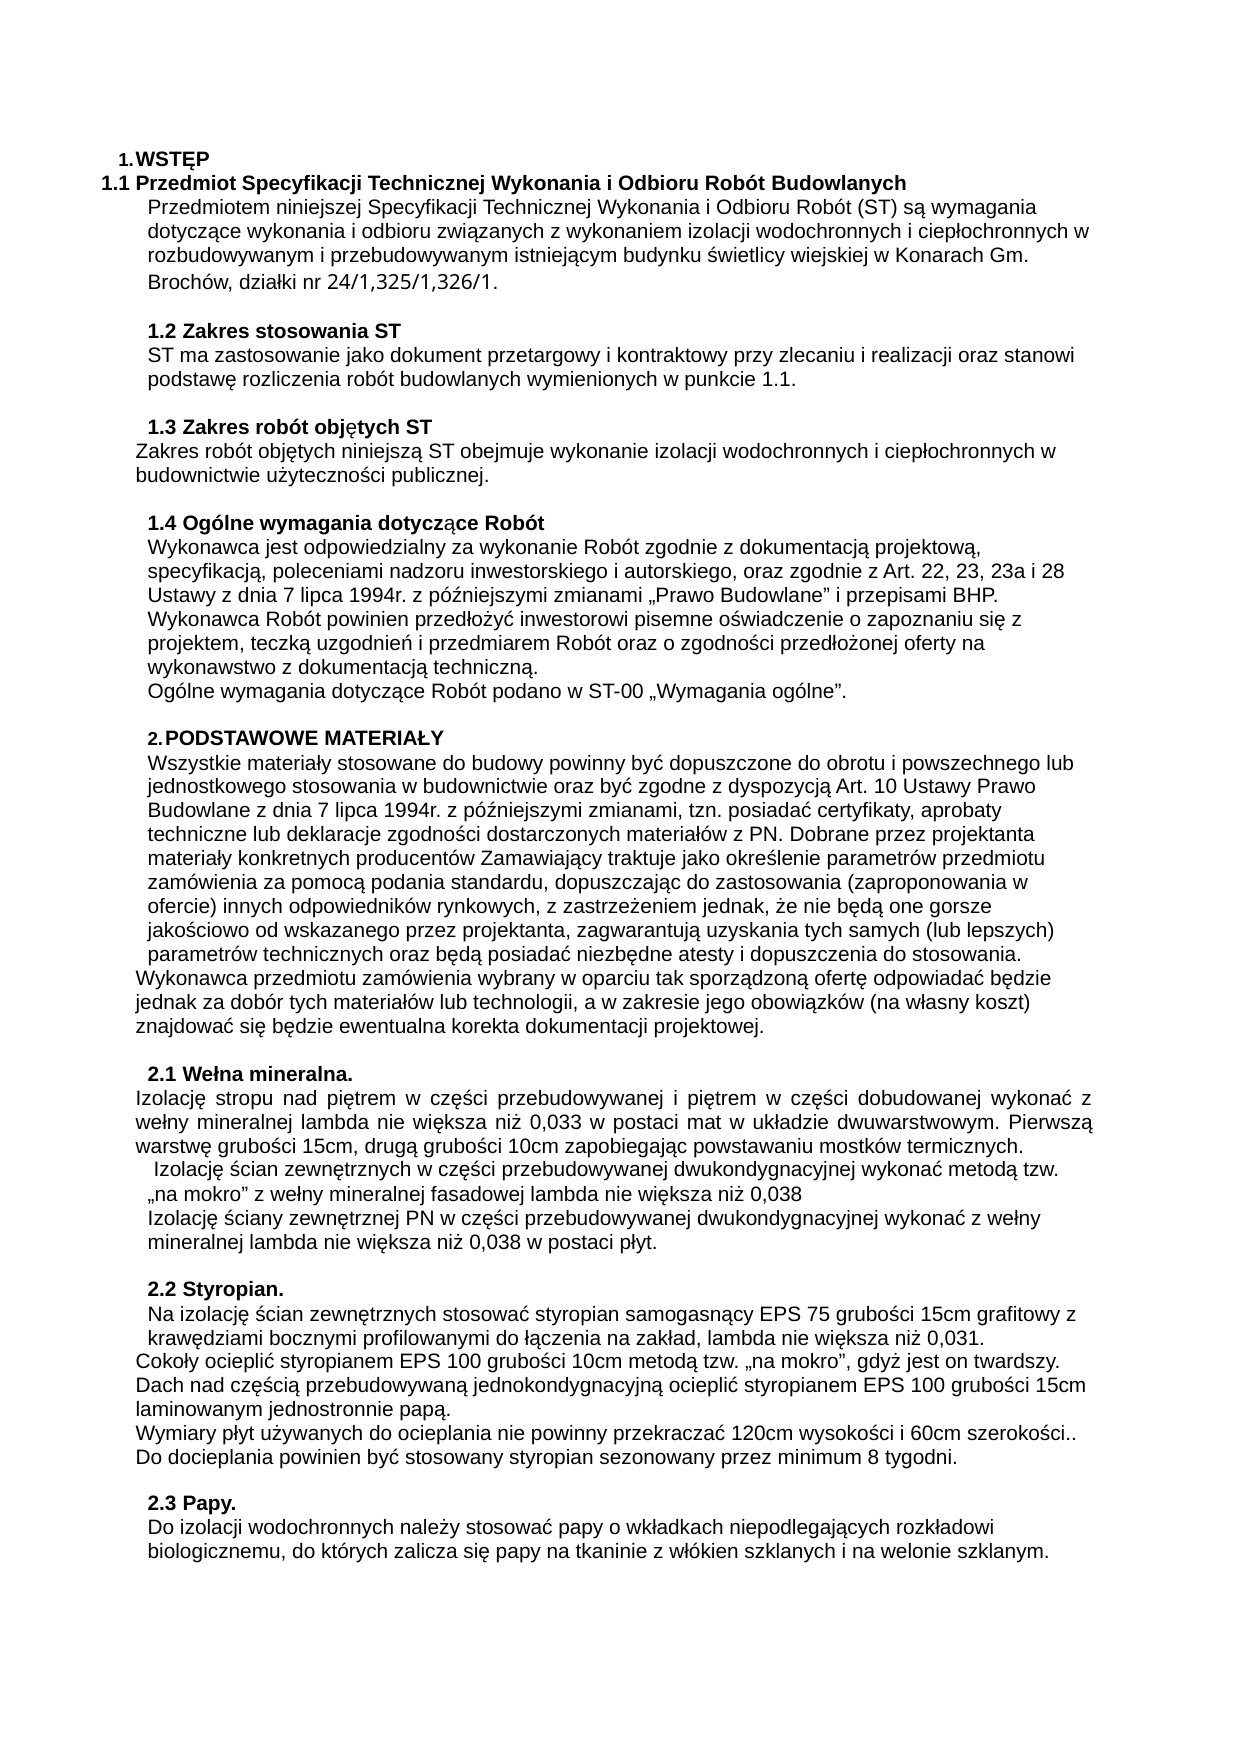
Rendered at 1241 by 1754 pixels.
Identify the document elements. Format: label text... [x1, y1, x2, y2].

text Wymiary płyt używanych do ocieplania nie powinny przekraczać 120cm wysokości i 60cm szerokości.. Do docieplania powinien być stosowany styropian sezonowany przez minimum 8 tygodni. [135, 1421, 1093, 1469]
text „na mokro” z wełny mineralnej fasadowej lambda nie większa niż 0,038 [147, 1182, 1105, 1206]
text Na izolację ścian zewnętrznych stosować styropian samogasnący EPS 75 grubości 15cm grafitowy z krawędziami bocznymi profilowanymi do łączenia na zakład, lambda nie większa niż 0,031. [147, 1301, 1105, 1349]
text Cokoły ocieplić styropianem EPS 100 grubości 10cm metodą tzw. „na mokro”, gdyż jest on twardszy. Dach nad częścią przebudowywaną jednokondygnacyjną ocieplić styropianem EPS 100 grubości 15cm laminowanym jednostronnie papą. [135, 1349, 1092, 1421]
text Izolację ścian zewnętrznych w części przebudowywanej dwukondygnacyjnej wykonać metodą tzw. [153, 1158, 1105, 1182]
list Zakres stosowania ST [147, 319, 1105, 343]
text Izolację stropu nad piętrem w części przebudowywanej i piętrem w części dobudowanej wykonać z wełny mineralnej lambda nie większa niż 0,033 w postaci mat w układzie dwuwarstwowym. Pierwszą warstwę grubości 15cm, drugą grubości 10cm zapobiegając powstawaniu mostków termicznych. [135, 1086, 1093, 1158]
list Przedmiot Specyfikacji Technicznej Wykonania i Odbioru Robót Budowlanych [101, 171, 1105, 195]
list PODSTAWOWE MATERIAŁY [147, 726, 1105, 750]
text Przedmiotem niniejszej Specyfikacji Technicznej Wykonania i Odbioru Robót (ST) są wymagania dotyczące wykonania i odbioru związanych z wykonaniem izolacji wodochronnych i ciepłochronnych w rozbudowywanym i przebudowywanym istniejącym budynku świetlicy wiejskiej w Konarach Gm. Brochów, działki nr 24/1,325/1,326/1. [147, 195, 1105, 296]
text Wykonawca przedmiotu zamówienia wybrany w oparciu tak sporządzoną ofertę odpowiadać będzie jednak za dobór tych materiałów lub technologii, a w zakresie jego obowiązków (na własny koszt) znajdować się będzie ewentualna korekta dokumentacji projektowej. [135, 966, 1067, 1038]
list Wełna mineralna. [147, 1062, 1105, 1086]
list Zakres robót objętych ST [147, 415, 1105, 439]
text Wykonawca jest odpowiedzialny za wykonanie Robót zgodnie z dokumentacją projektową, specyfikacją, poleceniami nadzoru inwestorskiego i autorskiego, oraz zgodnie z Art. 22, 23, 23a i 28 Ustawy z dnia 7 lipca 1994r. z późniejszymi zmianami „Prawo Budowlane” i przepisami BHP. Wykonawca Robót powinien przedłożyć inwestorowi pisemne oświadczenie o zapoznaniu się z projektem, teczką uzgodnień i przedmiarem Robót oraz o zgodności przedłożonej oferty na wykonawstwo z dokumentacją techniczną. [147, 535, 1070, 679]
text ST ma zastosowanie jako dokument przetargowy i kontraktowy przy zlecaniu i realizacji oraz stanowi podstawę rozliczenia robót budowlanych wymienionych w punkcie 1.1. [147, 343, 1079, 391]
text Zakres robót objętych niniejszą ST obejmuje wykonanie izolacji wodochronnych i ciepłochronnych w budownictwie użyteczności publicznej. [135, 439, 1072, 487]
text Izolację ściany zewnętrznej PN w części przebudowywanej dwukondygnacyjnej wykonać z wełny mineralnej lambda nie większa niż 0,038 w postaci płyt. [147, 1206, 1105, 1254]
text Wszystkie materiały stosowane do budowy powinny być dopuszczone do obrotu i powszechnego lub jednostkowego stosowania w budownictwie oraz być zgodne z dyspozycją Art. 10 Ustawy Prawo Budowlane z dnia 7 lipca 1994r. z późniejszymi zmianami, tzn. posiadać certyfikaty, aprobaty techniczne lub deklaracje zgodności dostarczonych materiałów z PN. Dobrane przez projektanta materiały konkretnych producentów Zamawiający traktuje jako określenie parametrów przedmiotu zamówienia za pomocą podania standardu, dopuszczając do zastosowania (zaproponowania w ofercie) innych odpowiedników rynkowych, z zastrzeżeniem jednak, że nie będą one gorsze jakościowo od wskazanego przez projektanta, zagwarantują uzyskania tych samych (lub lepszych) parametrów technicznych oraz będą posiadać niezbędne atesty i dopuszczenia do stosowania. [147, 750, 1078, 966]
text Do izolacji wodochronnych należy stosować papy o wkładkach niepodlegających rozkładowi biologicznemu, do których zalicza się papy na tkaninie z włókien szklanych i na welonie szklanym. [147, 1515, 1053, 1563]
list Ogólne wymagania dotyczące Robót [147, 511, 1105, 535]
list WSTĘP [118, 147, 1105, 171]
list Styropian. [147, 1277, 1105, 1301]
list Papy. [147, 1490, 1105, 1514]
text Ogólne wymagania dotyczące Robót podano w ST-00 „Wymagania ogólne”. [147, 679, 1105, 703]
